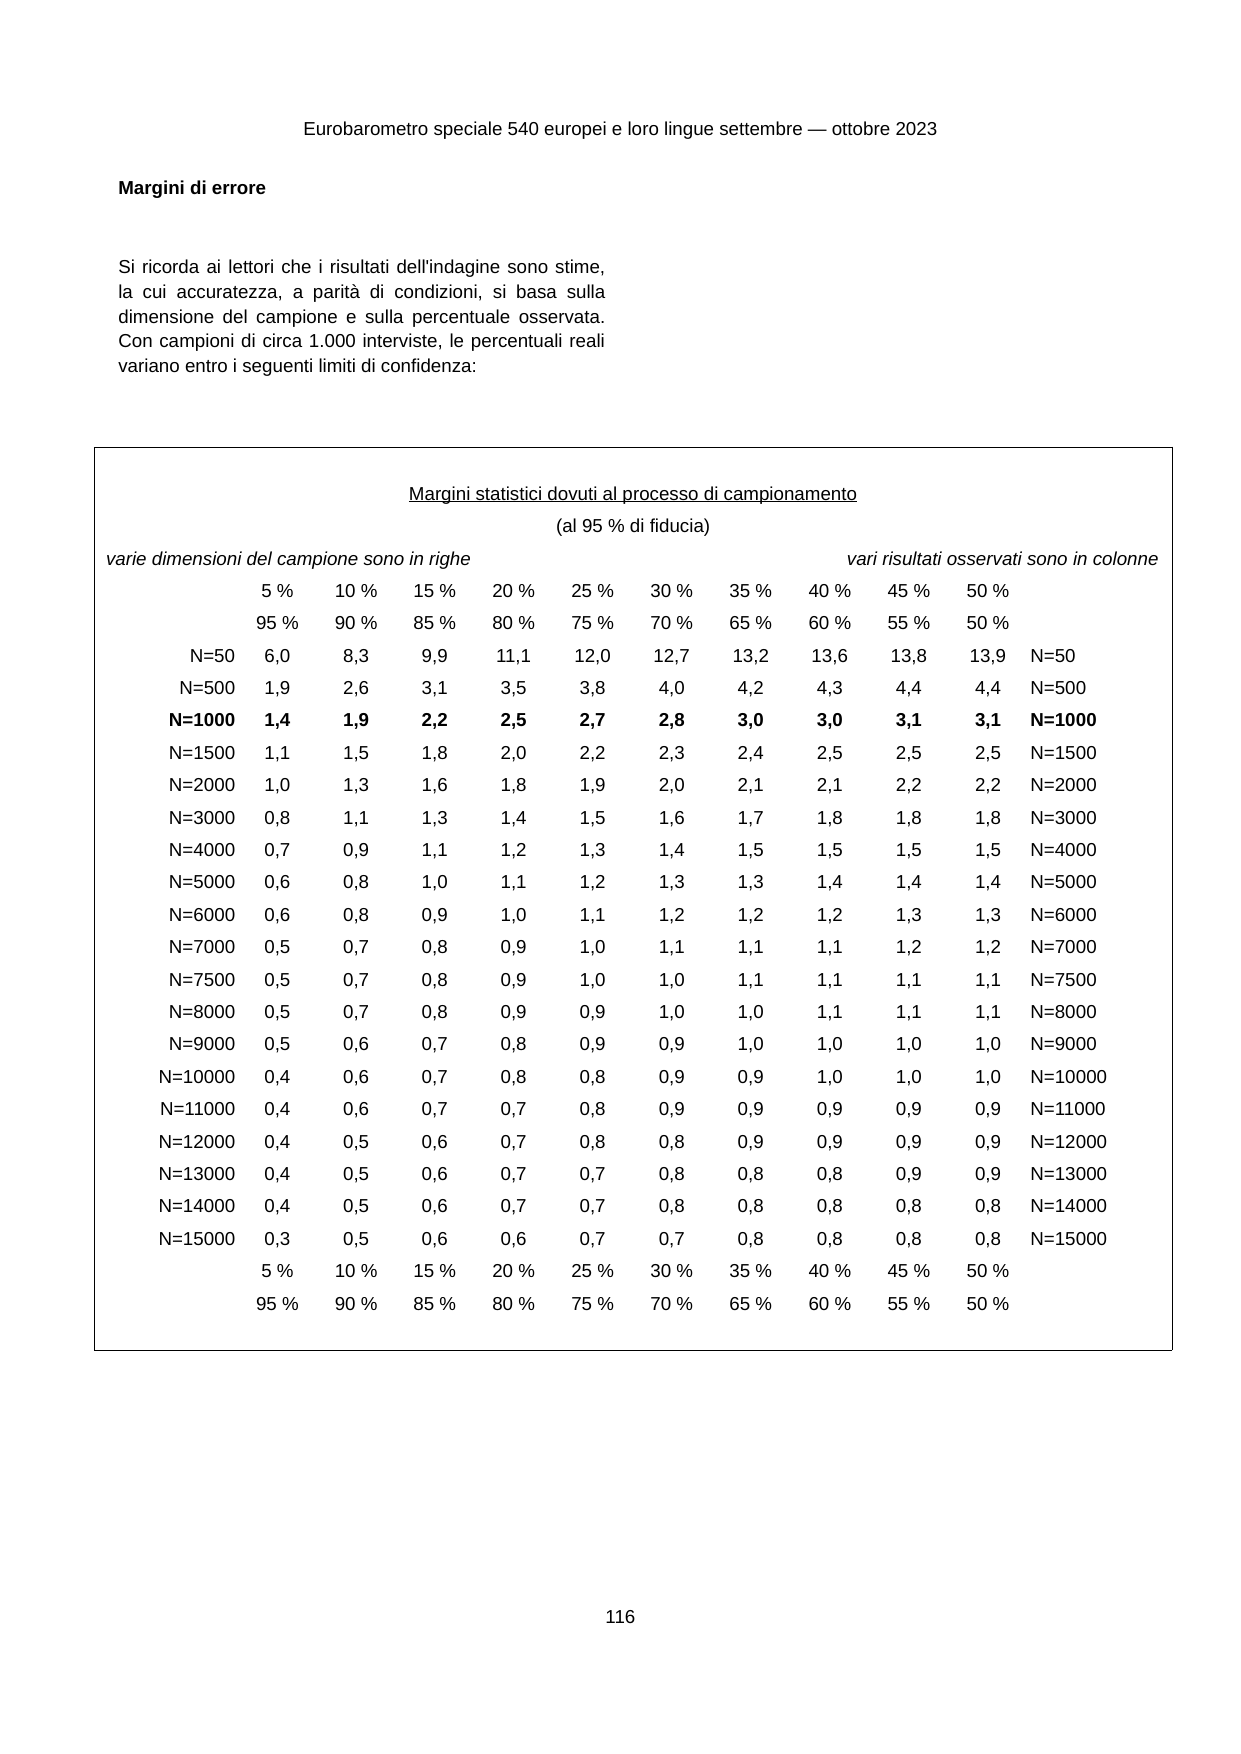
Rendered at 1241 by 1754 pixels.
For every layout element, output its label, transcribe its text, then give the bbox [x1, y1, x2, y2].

table_cell 50 % [948, 574, 1027, 607]
table_cell 0,8 [316, 898, 395, 931]
table_cell 13,9 [948, 639, 1027, 671]
table_cell 1,2 [474, 834, 553, 866]
table_cell 0,5 [238, 931, 316, 963]
table_cell 3,5 [474, 671, 553, 704]
table_cell 1,5 [316, 736, 395, 769]
table_cell 1,1 [395, 834, 474, 866]
table_cell 25 % [553, 1255, 632, 1287]
table_cell 1,1 [316, 801, 395, 833]
table_cell 35 % [711, 574, 790, 607]
text Si ricorda ai lettori che i risultati dell'indagine sono stime, la cui accuratezza, a parità di condizioni, si basa sulla dimensione del campione e sulla percentuale osservata. Con campioni di circa 1.000 interviste, le percentuali reali variano entro i seguenti limiti di confidenza: [118, 256, 605, 377]
table_cell [1027, 1287, 1163, 1319]
table_cell 1,3 [395, 801, 474, 833]
table_cell 13,8 [869, 639, 948, 671]
table_cell 3,0 [711, 704, 790, 736]
table_cell 1,5 [869, 834, 948, 866]
table_cell 0,5 [316, 1190, 395, 1222]
table_cell 0,9 [790, 1125, 869, 1157]
table_cell N=6000 [1027, 898, 1163, 931]
table_cell N=15000 [1027, 1222, 1163, 1254]
text Margini di errore [118, 177, 605, 199]
table_cell 0,5 [238, 995, 316, 1028]
table_cell 0,8 [790, 1158, 869, 1190]
table_cell 0,8 [711, 1158, 790, 1190]
table_cell 0,9 [395, 898, 474, 931]
table_cell N=14000 [1027, 1190, 1163, 1222]
table_cell 1,1 [869, 995, 948, 1028]
table_cell N=4000 [1027, 834, 1163, 866]
table_cell 2,1 [711, 769, 790, 801]
table_cell 13,6 [790, 639, 869, 671]
table_cell 1,8 [869, 801, 948, 833]
table_cell 3,8 [553, 671, 632, 704]
table_cell 0,4 [238, 1125, 316, 1157]
table_cell 1,0 [948, 1028, 1027, 1060]
table_cell 45 % [869, 574, 948, 607]
table_cell 1,1 [948, 995, 1027, 1028]
table_cell 1,9 [553, 769, 632, 801]
table_cell 0,4 [238, 1158, 316, 1190]
table_cell 0,7 [316, 995, 395, 1028]
table_cell 1,3 [711, 866, 790, 898]
table_cell 0,9 [474, 931, 553, 963]
table_cell 2,3 [632, 736, 711, 769]
table_cell 4,3 [790, 671, 869, 704]
table_cell 1,0 [790, 1028, 869, 1060]
table_cell 0,7 [553, 1190, 632, 1222]
table_cell N=1500 [1027, 736, 1163, 769]
table_cell 0,6 [238, 866, 316, 898]
table_cell 3,0 [790, 704, 869, 736]
table_cell 0,9 [632, 1060, 711, 1093]
table_cell 2,1 [790, 769, 869, 801]
table_cell 0,7 [553, 1222, 632, 1254]
table_cell 0,8 [632, 1125, 711, 1157]
table_cell 0,9 [869, 1125, 948, 1157]
table_cell 20 % [474, 574, 553, 607]
table_cell 1,0 [869, 1060, 948, 1093]
table_cell N=7000 [103, 931, 238, 963]
table_cell 1,1 [790, 931, 869, 963]
table_cell 60 % [790, 607, 869, 639]
table_cell N=1000 [1027, 704, 1163, 736]
table_cell 0,6 [395, 1190, 474, 1222]
table_cell 80 % [474, 1287, 553, 1319]
table_cell 1,1 [948, 963, 1027, 995]
table_cell 1,5 [553, 801, 632, 833]
table_cell [1027, 607, 1163, 639]
table_cell 55 % [869, 607, 948, 639]
table_cell 0,9 [632, 1093, 711, 1125]
table_cell N=15000 [103, 1222, 238, 1254]
table_cell 2,5 [474, 704, 553, 736]
table_cell N=13000 [103, 1158, 238, 1190]
table_cell 1,1 [553, 898, 632, 931]
table_cell 0,7 [553, 1158, 632, 1190]
table_cell 6,0 [238, 639, 316, 671]
table_cell [632, 542, 711, 574]
table_cell 40 % [790, 1255, 869, 1287]
table_cell 2,5 [790, 736, 869, 769]
table_cell 70 % [632, 1287, 711, 1319]
table_cell 1,9 [316, 704, 395, 736]
table_cell vari risultati osservati sono in colonne [711, 542, 1163, 574]
table_cell 1,0 [553, 963, 632, 995]
table_cell 1,0 [869, 1028, 948, 1060]
table_cell 1,5 [790, 834, 869, 866]
table_cell 0,3 [238, 1222, 316, 1254]
table_cell 0,9 [553, 995, 632, 1028]
table_cell 90 % [316, 1287, 395, 1319]
table_cell 1,5 [711, 834, 790, 866]
table_cell 0,6 [395, 1158, 474, 1190]
table_cell 1,0 [238, 769, 316, 801]
table_cell 1,4 [632, 834, 711, 866]
table_cell 1,0 [632, 963, 711, 995]
table_cell 1,1 [632, 931, 711, 963]
table_cell 0,5 [316, 1158, 395, 1190]
table_cell 0,8 [553, 1093, 632, 1125]
table_cell N=1500 [103, 736, 238, 769]
table_cell 2,2 [869, 769, 948, 801]
table_cell 1,0 [790, 1060, 869, 1093]
table_cell N=10000 [1027, 1060, 1163, 1093]
table_cell N=500 [103, 671, 238, 704]
table_cell 50 % [948, 607, 1027, 639]
table_cell 75 % [553, 1287, 632, 1319]
table_cell 1,1 [790, 963, 869, 995]
table_cell 15 % [395, 574, 474, 607]
table_cell N=13000 [1027, 1158, 1163, 1190]
table_cell N=8000 [103, 995, 238, 1028]
table_cell N=9000 [103, 1028, 238, 1060]
table_cell 0,8 [632, 1158, 711, 1190]
table_cell 0,8 [395, 963, 474, 995]
table_cell 0,9 [790, 1093, 869, 1125]
table_cell 13,2 [711, 639, 790, 671]
table_cell 0,7 [474, 1093, 553, 1125]
table_cell 0,7 [474, 1190, 553, 1222]
table_cell 2,6 [316, 671, 395, 704]
table_cell 0,9 [948, 1158, 1027, 1190]
table_cell 0,8 [395, 995, 474, 1028]
table_cell 3,1 [948, 704, 1027, 736]
table_cell 1,0 [553, 931, 632, 963]
table_cell 2,0 [632, 769, 711, 801]
table_cell 0,7 [395, 1060, 474, 1093]
table_cell 0,8 [790, 1190, 869, 1222]
table_cell 90 % [316, 607, 395, 639]
table_cell 2,2 [553, 736, 632, 769]
table_cell [103, 1255, 238, 1287]
table_cell 11,1 [474, 639, 553, 671]
table_cell 1,5 [948, 834, 1027, 866]
table_cell 0,8 [474, 1060, 553, 1093]
table_cell 1,4 [790, 866, 869, 898]
table_cell 1,2 [948, 931, 1027, 963]
table_cell 1,3 [316, 769, 395, 801]
table_cell 0,9 [711, 1125, 790, 1157]
table_cell 2,5 [948, 736, 1027, 769]
table_cell 85 % [395, 607, 474, 639]
table_cell 0,8 [632, 1190, 711, 1222]
table_cell 1,8 [790, 801, 869, 833]
table_cell 0,9 [948, 1125, 1027, 1157]
table_cell 2,2 [948, 769, 1027, 801]
table_cell 1,6 [395, 769, 474, 801]
table_cell 0,9 [553, 1028, 632, 1060]
table_cell N=11000 [1027, 1093, 1163, 1125]
table_cell N=50 [1027, 639, 1163, 671]
table_cell 0,7 [474, 1158, 553, 1190]
table_cell N=8000 [1027, 995, 1163, 1028]
table_cell 1,2 [711, 898, 790, 931]
table_cell 1,0 [395, 866, 474, 898]
table_cell 0,6 [316, 1028, 395, 1060]
table_cell 1,9 [238, 671, 316, 704]
table_cell [1027, 1255, 1163, 1287]
table_cell 1,0 [474, 898, 553, 931]
table_cell 1,1 [869, 963, 948, 995]
table_cell 1,2 [790, 898, 869, 931]
table_cell [103, 574, 238, 607]
table_cell 1,1 [711, 963, 790, 995]
table_cell 0,8 [474, 1028, 553, 1060]
table_cell [553, 542, 632, 574]
table_cell 1,4 [869, 866, 948, 898]
table_cell 25 % [553, 574, 632, 607]
table_cell N=7500 [1027, 963, 1163, 995]
table_cell 0,9 [711, 1060, 790, 1093]
table_cell N=11000 [103, 1093, 238, 1125]
table_cell 1,1 [711, 931, 790, 963]
table_cell 0,8 [316, 866, 395, 898]
table_cell N=3000 [103, 801, 238, 833]
table_cell 60 % [790, 1287, 869, 1319]
table_cell varie dimensioni del campione sono in righe [103, 542, 553, 574]
table_cell 30 % [632, 1255, 711, 1287]
table_cell 1,8 [395, 736, 474, 769]
table_cell 45 % [869, 1255, 948, 1287]
table_cell 0,6 [395, 1222, 474, 1254]
table_cell 95 % [238, 607, 316, 639]
table_cell 1,6 [632, 801, 711, 833]
table_cell N=5000 [103, 866, 238, 898]
table_cell 1,0 [711, 995, 790, 1028]
table_cell 0,8 [553, 1125, 632, 1157]
table_cell 55 % [869, 1287, 948, 1319]
table_cell N=9000 [1027, 1028, 1163, 1060]
table_cell N=6000 [103, 898, 238, 931]
table_cell 1,3 [632, 866, 711, 898]
table_cell 4,4 [869, 671, 948, 704]
table_cell 15 % [395, 1255, 474, 1287]
table_cell 0,7 [238, 834, 316, 866]
table_cell 0,9 [632, 1028, 711, 1060]
table_cell 1,3 [553, 834, 632, 866]
table_cell 0,8 [395, 931, 474, 963]
table_cell 2,0 [474, 736, 553, 769]
table_cell 0,4 [238, 1060, 316, 1093]
table_cell 1,1 [790, 995, 869, 1028]
table_cell 4,4 [948, 671, 1027, 704]
table_cell 50 % [948, 1287, 1027, 1319]
table_cell 1,4 [238, 704, 316, 736]
table_cell 80 % [474, 607, 553, 639]
table_cell 0,9 [948, 1093, 1027, 1125]
table_cell 0,7 [316, 931, 395, 963]
table_cell 0,9 [316, 834, 395, 866]
table_cell 75 % [553, 607, 632, 639]
table_cell 2,2 [395, 704, 474, 736]
table_cell 1,8 [948, 801, 1027, 833]
table_cell 0,7 [474, 1125, 553, 1157]
table_cell 5 % [238, 574, 316, 607]
table_cell 4,0 [632, 671, 711, 704]
table_cell 5 % [238, 1255, 316, 1287]
table_cell 0,7 [395, 1028, 474, 1060]
table_cell 1,2 [553, 866, 632, 898]
table_cell 35 % [711, 1255, 790, 1287]
table_cell 1,8 [474, 769, 553, 801]
table_cell 4,2 [711, 671, 790, 704]
table_cell 1,1 [238, 736, 316, 769]
table_cell N=3000 [1027, 801, 1163, 833]
table_cell 8,3 [316, 639, 395, 671]
table_cell 0,5 [238, 1028, 316, 1060]
table_cell 20 % [474, 1255, 553, 1287]
table_cell 3,1 [395, 671, 474, 704]
table_cell N=1000 [103, 704, 238, 736]
table_cell 0,7 [316, 963, 395, 995]
table_cell 10 % [316, 1255, 395, 1287]
table_cell 0,6 [316, 1060, 395, 1093]
table_cell 2,4 [711, 736, 790, 769]
table_cell 0,8 [553, 1060, 632, 1093]
table_cell 0,5 [238, 963, 316, 995]
table_cell 1,2 [869, 931, 948, 963]
table_cell N=2000 [1027, 769, 1163, 801]
table_cell 0,9 [869, 1093, 948, 1125]
table_cell N=7000 [1027, 931, 1163, 963]
table_cell N=2000 [103, 769, 238, 801]
table_cell 0,8 [948, 1190, 1027, 1222]
table_cell 1,4 [948, 866, 1027, 898]
table_header Margini statistici dovuti al processo di campionamento [103, 477, 1163, 509]
table_cell 95 % [238, 1287, 316, 1319]
table_cell 0,9 [474, 963, 553, 995]
table_cell 0,4 [238, 1093, 316, 1125]
table_cell 0,8 [948, 1222, 1027, 1254]
table_cell 12,7 [632, 639, 711, 671]
table_cell 1,0 [632, 995, 711, 1028]
table_cell N=12000 [1027, 1125, 1163, 1157]
table_cell 1,2 [632, 898, 711, 931]
table_cell 0,9 [869, 1158, 948, 1190]
table_cell 0,9 [711, 1093, 790, 1125]
table_cell 2,5 [869, 736, 948, 769]
table_cell 1,0 [948, 1060, 1027, 1093]
table_cell 1,7 [711, 801, 790, 833]
table_cell 50 % [948, 1255, 1027, 1287]
table_cell 9,9 [395, 639, 474, 671]
table_cell 0,8 [238, 801, 316, 833]
table_cell 2,8 [632, 704, 711, 736]
table_cell 0,8 [790, 1222, 869, 1254]
table_cell 0,9 [474, 995, 553, 1028]
table_cell 0,4 [238, 1190, 316, 1222]
table_cell 70 % [632, 607, 711, 639]
table_cell 0,8 [869, 1222, 948, 1254]
table_cell 3,1 [869, 704, 948, 736]
table_cell 0,6 [474, 1222, 553, 1254]
table_cell (al 95 % di fiducia) [103, 510, 1163, 542]
table_cell 12,0 [553, 639, 632, 671]
table_cell 0,7 [395, 1093, 474, 1125]
table_cell N=7500 [103, 963, 238, 995]
table_cell [1027, 574, 1163, 607]
table_cell 1,3 [948, 898, 1027, 931]
table_cell 0,5 [316, 1222, 395, 1254]
table_cell 0,5 [316, 1125, 395, 1157]
table_cell [103, 607, 238, 639]
table_cell 30 % [632, 574, 711, 607]
table_cell 2,7 [553, 704, 632, 736]
table_cell 0,8 [711, 1222, 790, 1254]
table_cell 40 % [790, 574, 869, 607]
table_cell 1,1 [474, 866, 553, 898]
table_cell 0,7 [632, 1222, 711, 1254]
table_cell N=5000 [1027, 866, 1163, 898]
table_cell 0,8 [869, 1190, 948, 1222]
table_cell [103, 1287, 238, 1319]
table_cell N=10000 [103, 1060, 238, 1093]
table_cell 1,4 [474, 801, 553, 833]
table_cell 0,8 [711, 1190, 790, 1222]
table_cell N=12000 [103, 1125, 238, 1157]
table_cell 1,3 [869, 898, 948, 931]
table_cell N=4000 [103, 834, 238, 866]
text [95, 448, 1172, 1350]
table_cell N=14000 [103, 1190, 238, 1222]
table_cell N=500 [1027, 671, 1163, 704]
table_cell 0,6 [316, 1093, 395, 1125]
table_cell 85 % [395, 1287, 474, 1319]
table_cell N=50 [103, 639, 238, 671]
table_cell 65 % [711, 607, 790, 639]
table_cell 1,0 [711, 1028, 790, 1060]
table_cell 0,6 [395, 1125, 474, 1157]
table_cell 10 % [316, 574, 395, 607]
table_cell 65 % [711, 1287, 790, 1319]
table_cell 0,6 [238, 898, 316, 931]
